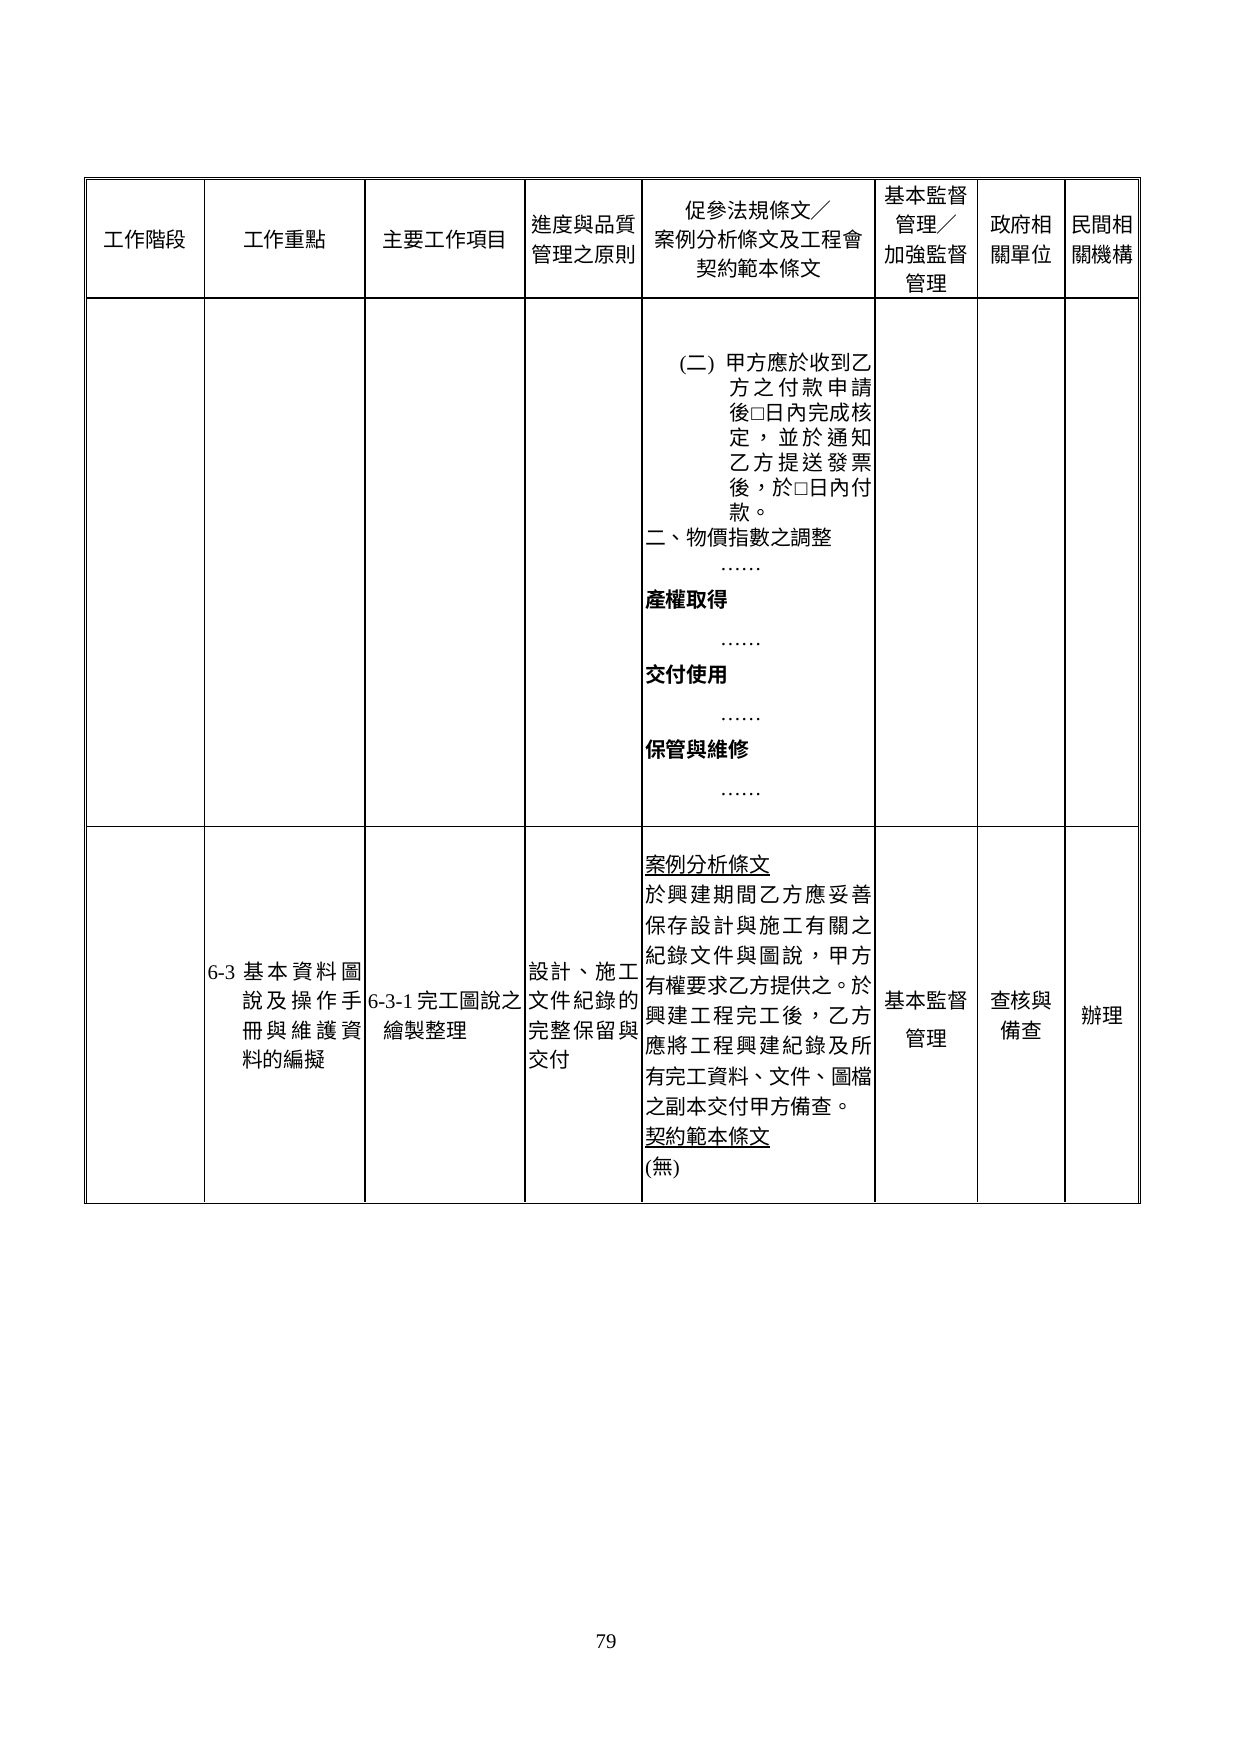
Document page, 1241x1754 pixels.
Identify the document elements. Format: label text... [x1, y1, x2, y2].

table_cell 案例分析條文 於興建期間乙方應妥善保存設計與施工有關之紀錄文件與圖說，甲方有權要求乙方提供之。於興建工程完工後，乙方應將工程興建紀錄及所有完工資料、文件、圖檔之副本交付甲方備查。 契約範本條文 (無) [643, 827, 874, 1202]
table_header 進度與品質管理之原則 [526, 180, 641, 297]
table_cell 6-3-1完工圖說之繪製整理 [366, 827, 524, 1202]
table_cell [87, 299, 204, 826]
table_cell [87, 827, 204, 1202]
table_cell 設計、施工文件紀錄的完整保留與交付 [526, 827, 641, 1202]
table_cell [978, 299, 1064, 826]
table_cell 查核與備查 [978, 827, 1064, 1202]
table_cell 6-3基本資料圖說及操作手冊與維護資料的編擬 [205, 827, 364, 1202]
table_cell 基本監督管理 [876, 827, 977, 1202]
table_cell [526, 299, 641, 826]
table_cell [876, 299, 977, 826]
table_cell [205, 299, 364, 826]
table_header 基本監督管理／ 加強監督管理 [876, 180, 977, 297]
table_header 工作重點 [205, 180, 364, 297]
table_header 促參法規條文／ 案例分析條文及工程會契約範本條文 [643, 180, 874, 297]
table_header 主要工作項目 [366, 180, 524, 297]
table_cell [366, 299, 524, 826]
table_header 工作階段 [87, 180, 204, 297]
table_header 民間相關機構 [1066, 180, 1138, 297]
table_cell [1066, 299, 1138, 826]
table_cell 辦理 [1066, 827, 1138, 1202]
table_cell (二) 甲方應於收到乙方之付款申請後□日內完成核定，並於通知乙方提送發票後，於□日內付款。 二、物價指數之調整 …… 產權取得 …… 交付使用 …… 保管與維修 …… [643, 299, 874, 826]
table_header 政府相關單位 [978, 180, 1064, 297]
